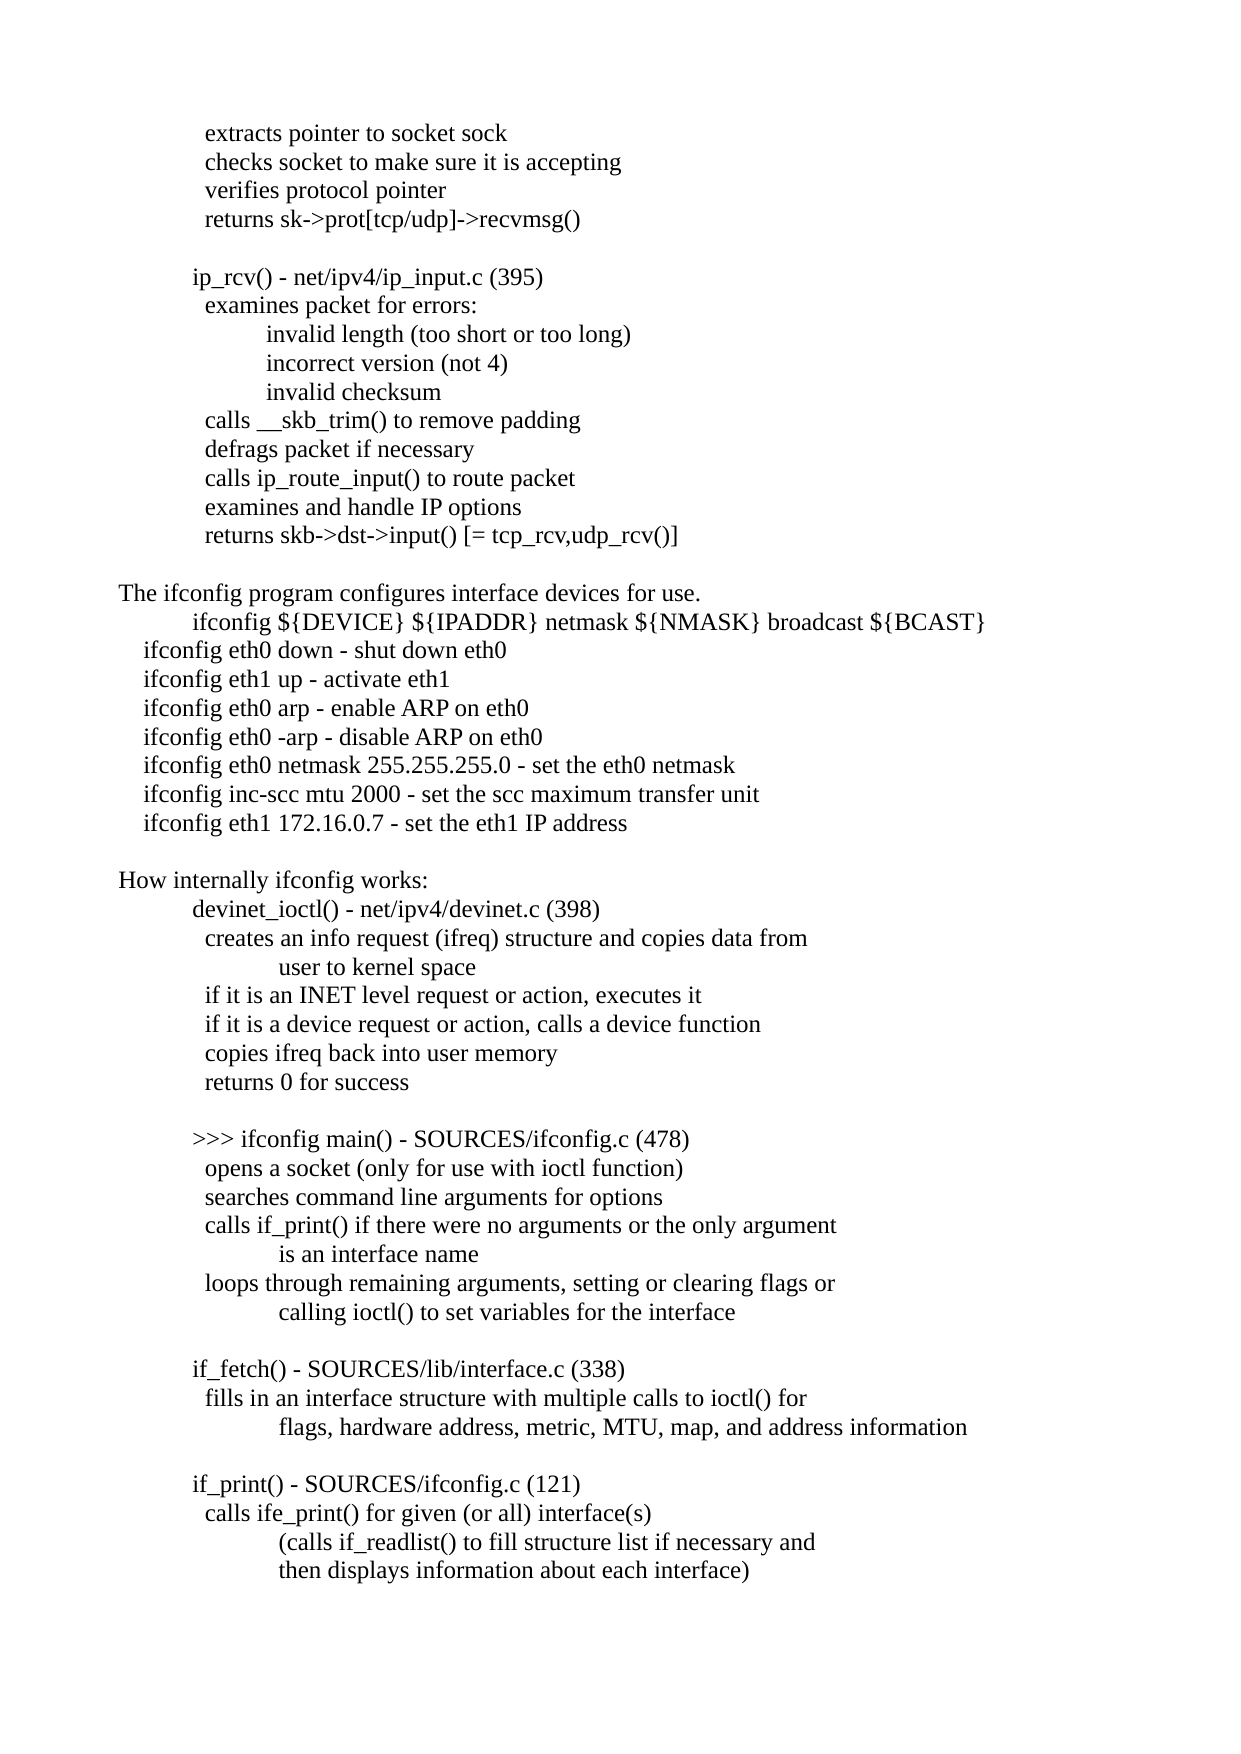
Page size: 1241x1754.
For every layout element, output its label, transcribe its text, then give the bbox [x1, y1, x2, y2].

text incorrect version (not 4) [118, 348, 1122, 377]
text ifconfig eth0 netmask 255.255.255.0 - set the eth0 netmask [118, 751, 1122, 779]
text fills in an interface structure with multiple calls to ioctl() for [118, 1383, 1122, 1412]
text creates an info request (ifreq) structure and copies data from [118, 923, 1122, 952]
text returns 0 for success [118, 1067, 1122, 1096]
text flags, hardware address, metric, MTU, map, and address information [118, 1412, 1122, 1441]
text if_print() - SOURCES/ifconfig.c (121) [118, 1469, 1122, 1498]
text How internally ifconfig works: [118, 866, 1122, 894]
text ifconfig inc-scc mtu 2000 - set the scc maximum transfer unit [118, 779, 1122, 808]
text ifconfig eth1 172.16.0.7 - set the eth1 IP address [118, 808, 1122, 837]
text >>> ifconfig main() - SOURCES/ifconfig.c (478) [118, 1124, 1122, 1153]
text loops through remaining arguments, setting or clearing flags or [118, 1268, 1122, 1297]
text examines and handle IP options [118, 492, 1122, 521]
text (calls if_readlist() to fill structure list if necessary and [118, 1527, 1122, 1556]
text copies ifreq back into user memory [118, 1038, 1122, 1067]
text opens a socket (only for use with ioctl function) [118, 1153, 1122, 1182]
text calls ife_print() for given (or all) interface(s) [118, 1498, 1122, 1527]
text if it is an INET level request or action, executes it [118, 981, 1122, 1009]
text returns skb->dst->input() [= tcp_rcv,udp_rcv()] [118, 521, 1122, 549]
text if it is a device request or action, calls a device function [118, 1009, 1122, 1038]
text invalid length (too short or too long) [118, 319, 1122, 348]
text extracts pointer to socket sock [118, 118, 1122, 147]
text calls if_print() if there were no arguments or the only argument [118, 1211, 1122, 1239]
text calls __skb_trim() to remove padding [118, 406, 1122, 434]
text is an interface name [118, 1239, 1122, 1268]
text returns sk->prot[tcp/udp]->recvmsg() [118, 204, 1122, 233]
text if_fetch() - SOURCES/lib/interface.c (338) [118, 1354, 1122, 1383]
text ifconfig eth0 arp - enable ARP on eth0 [118, 693, 1122, 722]
text verifies protocol pointer [118, 176, 1122, 204]
text calling ioctl() to set variables for the interface [118, 1297, 1122, 1326]
text checks socket to make sure it is accepting [118, 147, 1122, 176]
text ip_rcv() - net/ipv4/ip_input.c (395) [118, 262, 1122, 291]
text The ifconfig program configures interface devices for use. [118, 578, 1122, 607]
text examines packet for errors: [118, 291, 1122, 319]
text searches command line arguments for options [118, 1182, 1122, 1211]
text ifconfig eth0 -arp - disable ARP on eth0 [118, 722, 1122, 751]
text user to kernel space [118, 952, 1122, 981]
text defrags packet if necessary [118, 434, 1122, 463]
text ifconfig eth0 down - shut down eth0 [118, 636, 1122, 664]
text ifconfig eth1 up - activate eth1 [118, 664, 1122, 693]
text devinet_ioctl() - net/ipv4/devinet.c (398) [118, 894, 1122, 923]
text ifconfig ${DEVICE} ${IPADDR} netmask ${NMASK} broadcast ${BCAST} [118, 607, 1122, 636]
text then displays information about each interface) [118, 1556, 1122, 1584]
text calls ip_route_input() to route packet [118, 463, 1122, 492]
text invalid checksum [118, 377, 1122, 406]
